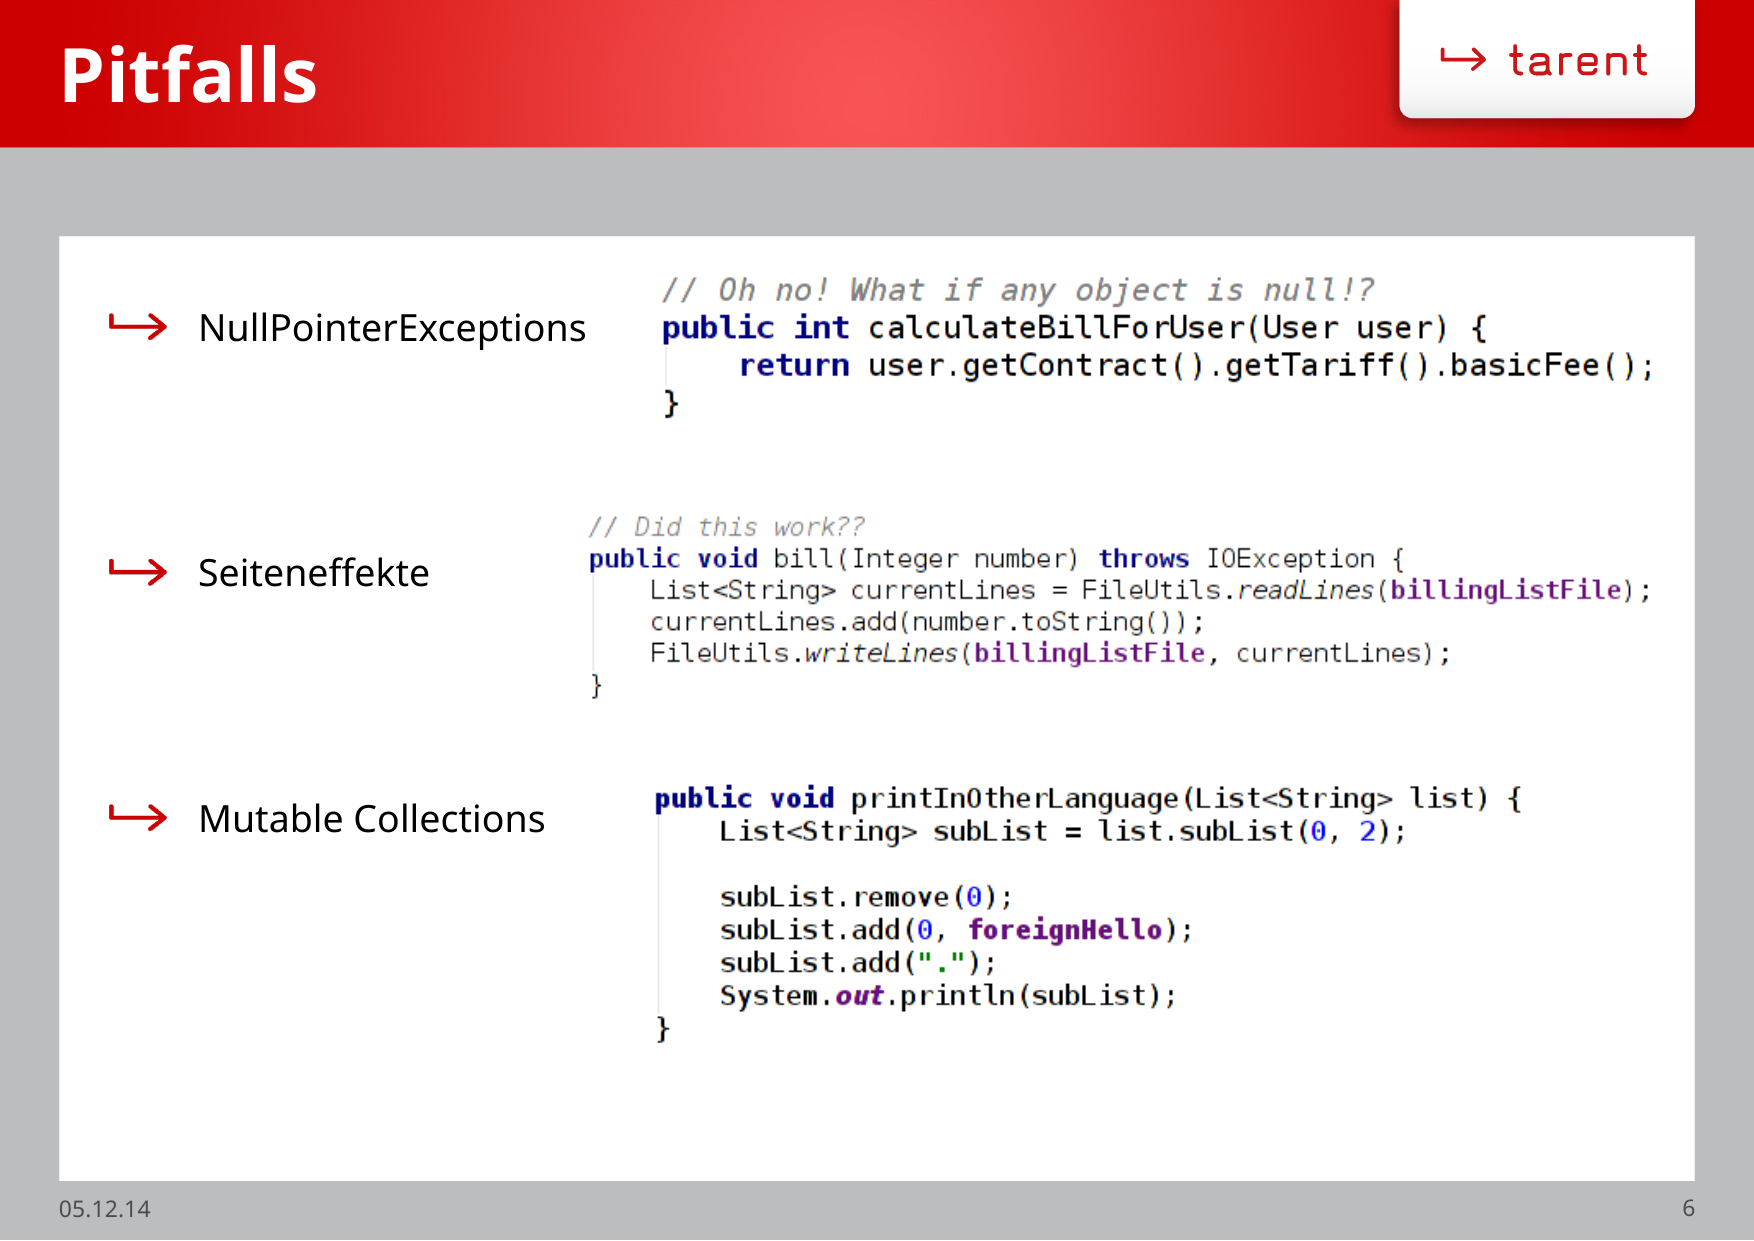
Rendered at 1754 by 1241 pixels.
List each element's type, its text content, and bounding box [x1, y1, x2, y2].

picture [0, 0, 1754, 1240]
title Pitfalls [58, 0, 1638, 177]
list NullPointerExceptions Seiteneffekte Mutable Collections [58, 212, 1630, 1170]
